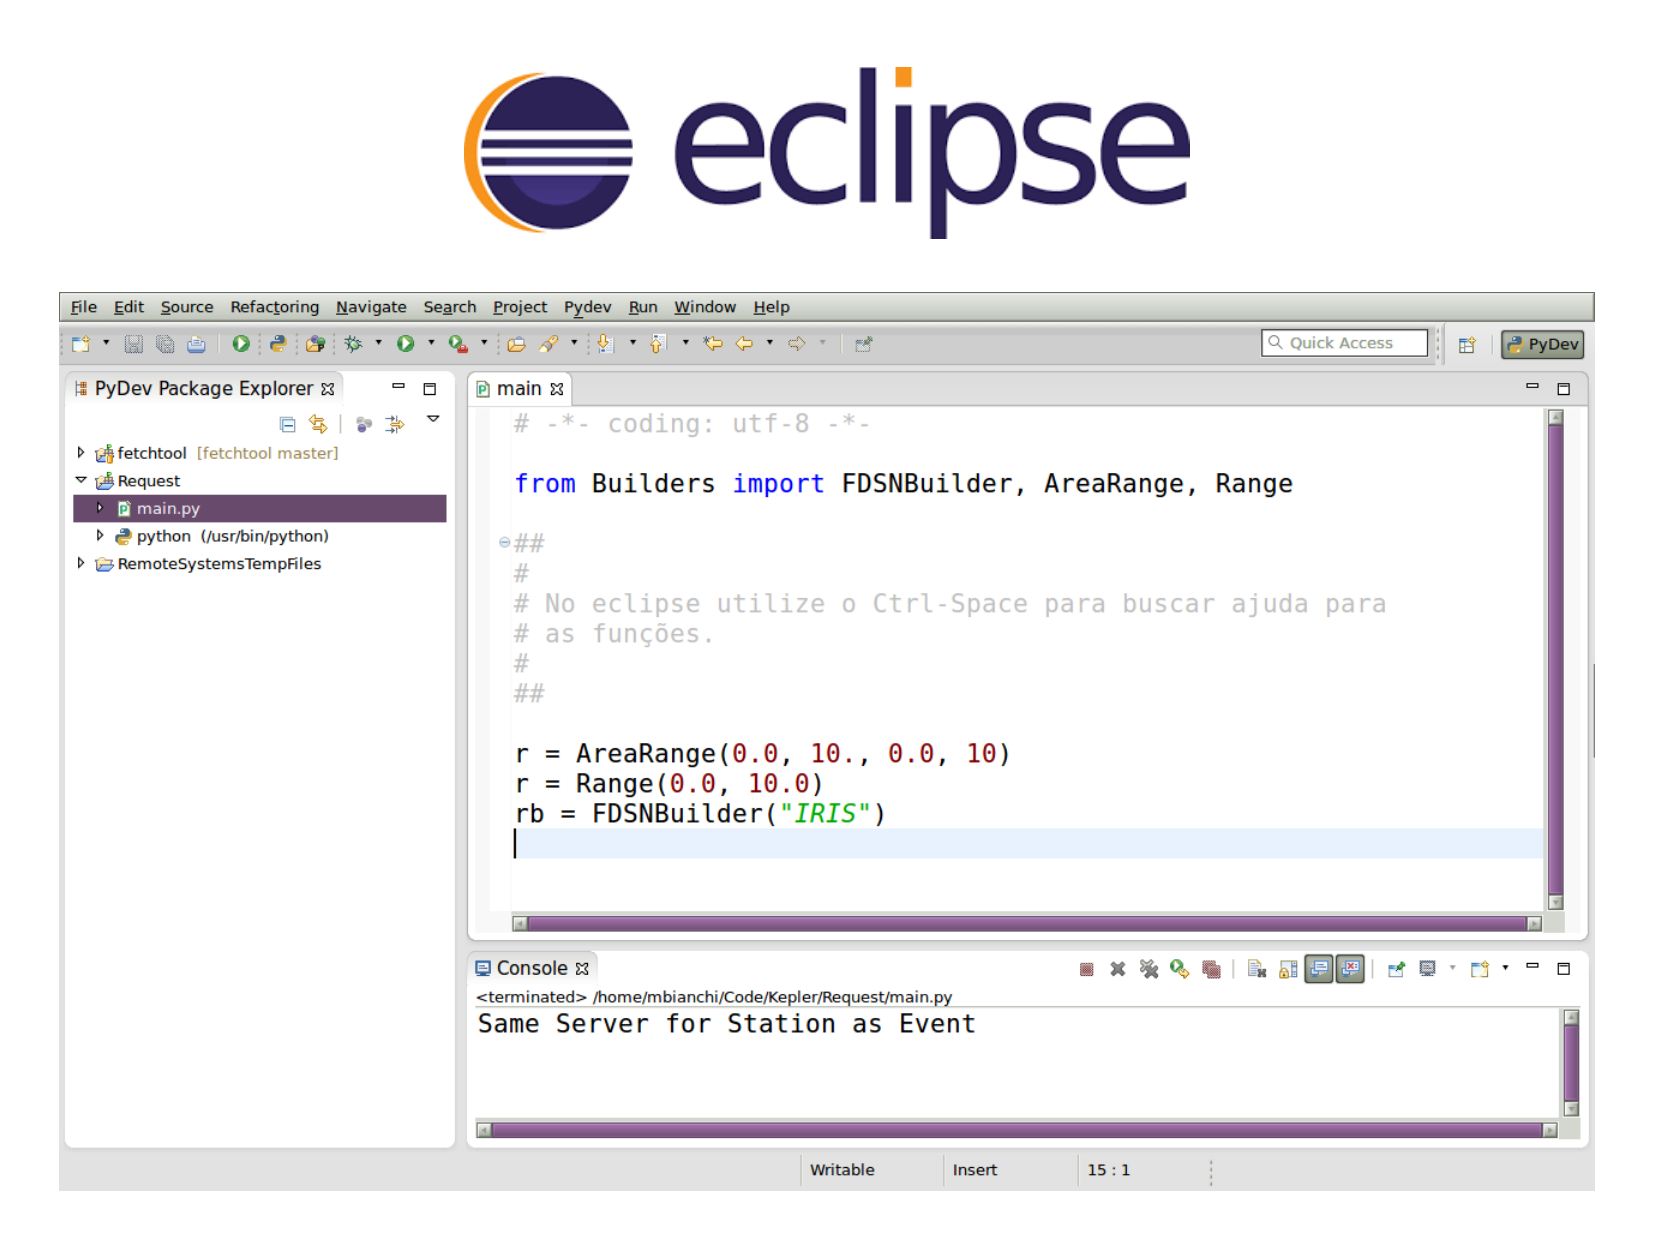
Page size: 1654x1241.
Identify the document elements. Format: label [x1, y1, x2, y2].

picture [464, 67, 1190, 239]
picture [59, 292, 1595, 1191]
